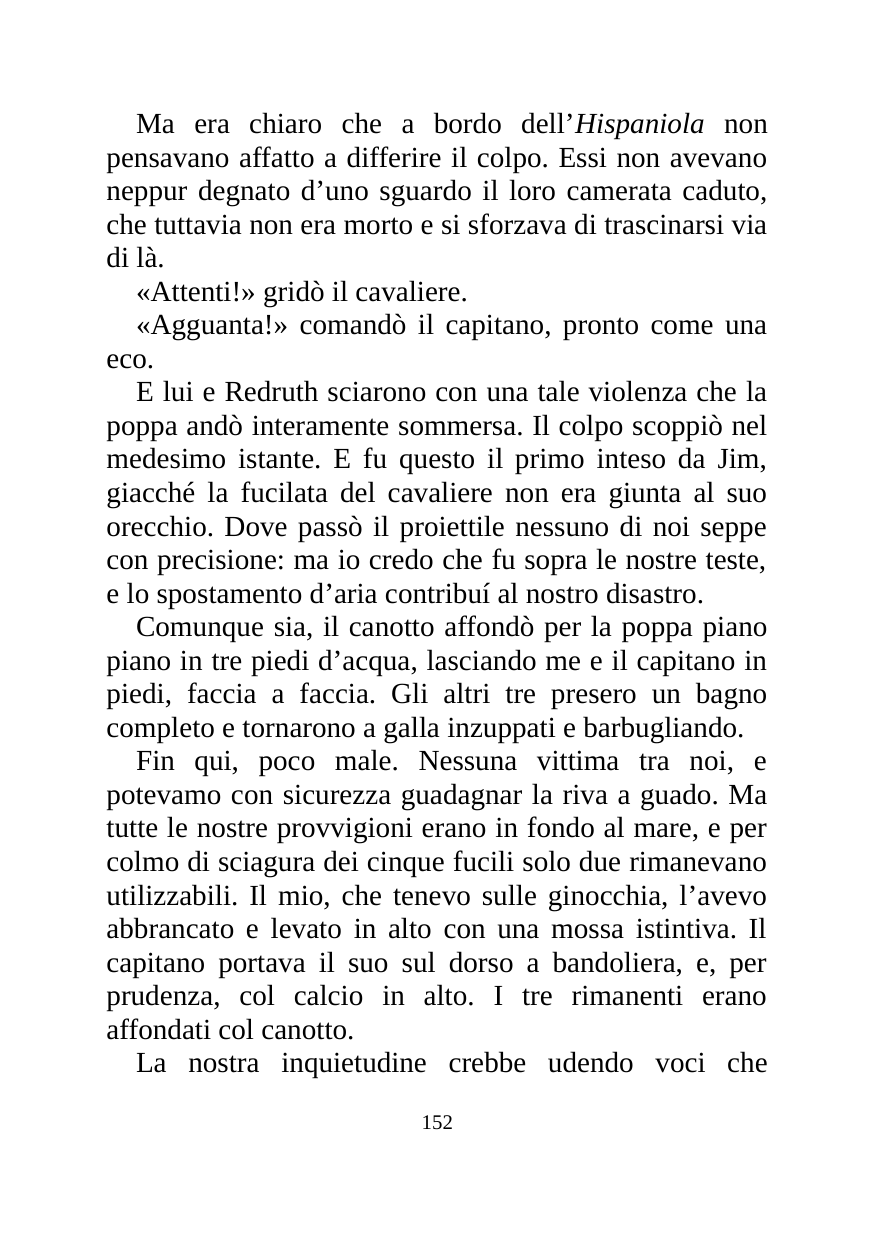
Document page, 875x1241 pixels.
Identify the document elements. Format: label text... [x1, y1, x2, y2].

text Fin qui, poco male. Nessuna vittima tra noi, e potevamo con sicurezza guadagnar la riva a guado. Ma tutte le nostre provvigioni erano in fondo al mare, e per colmo di sciagura dei cinque fucili solo due rimanevano utilizzabili. Il mio, che tenevo sulle ginocchia, l’avevo abbrancato e levato in alto con una mossa istintiva. Il capitano portava il suo sul dorso a bandoliera, e, per prudenza, col calcio in alto. I tre rimanenti erano affondati col canotto. [106, 743, 768, 1045]
text Ma era chiaro che a bordo dell’Hispaniola non pensavano affatto a differire il colpo. Essi non avevano neppur degnato d’uno sguardo il loro camerata caduto, che tuttavia non era morto e si sforzava di trascinarsi via di là. [106, 106, 768, 274]
text E lui e Redruth sciarono con una tale violenza che la poppa andò interamente sommersa. Il colpo scoppiò nel medesimo istante. E fu questo il primo inteso da Jim, giacché la fucilata del cavaliere non era giunta al suo orecchio. Dove passò il proiettile nessuno di noi seppe con precisione: ma io credo che fu sopra le nostre teste, e lo spostamento d’aria contribuí al nostro disastro. [106, 374, 768, 609]
text Comunque sia, il canotto affondò per la poppa piano piano in tre piedi d’acqua, lasciando me e il capitano in piedi, faccia a faccia. Gli altri tre presero un bagno completo e tornarono a galla inzuppati e barbugliando. [106, 609, 768, 743]
text «Attenti!» gridò il cavaliere. [106, 274, 768, 307]
text «Agguanta!» comandò il capitano, pronto come una eco. [106, 307, 768, 374]
text La nostra inquietudine crebbe udendo voci che [106, 1045, 768, 1079]
